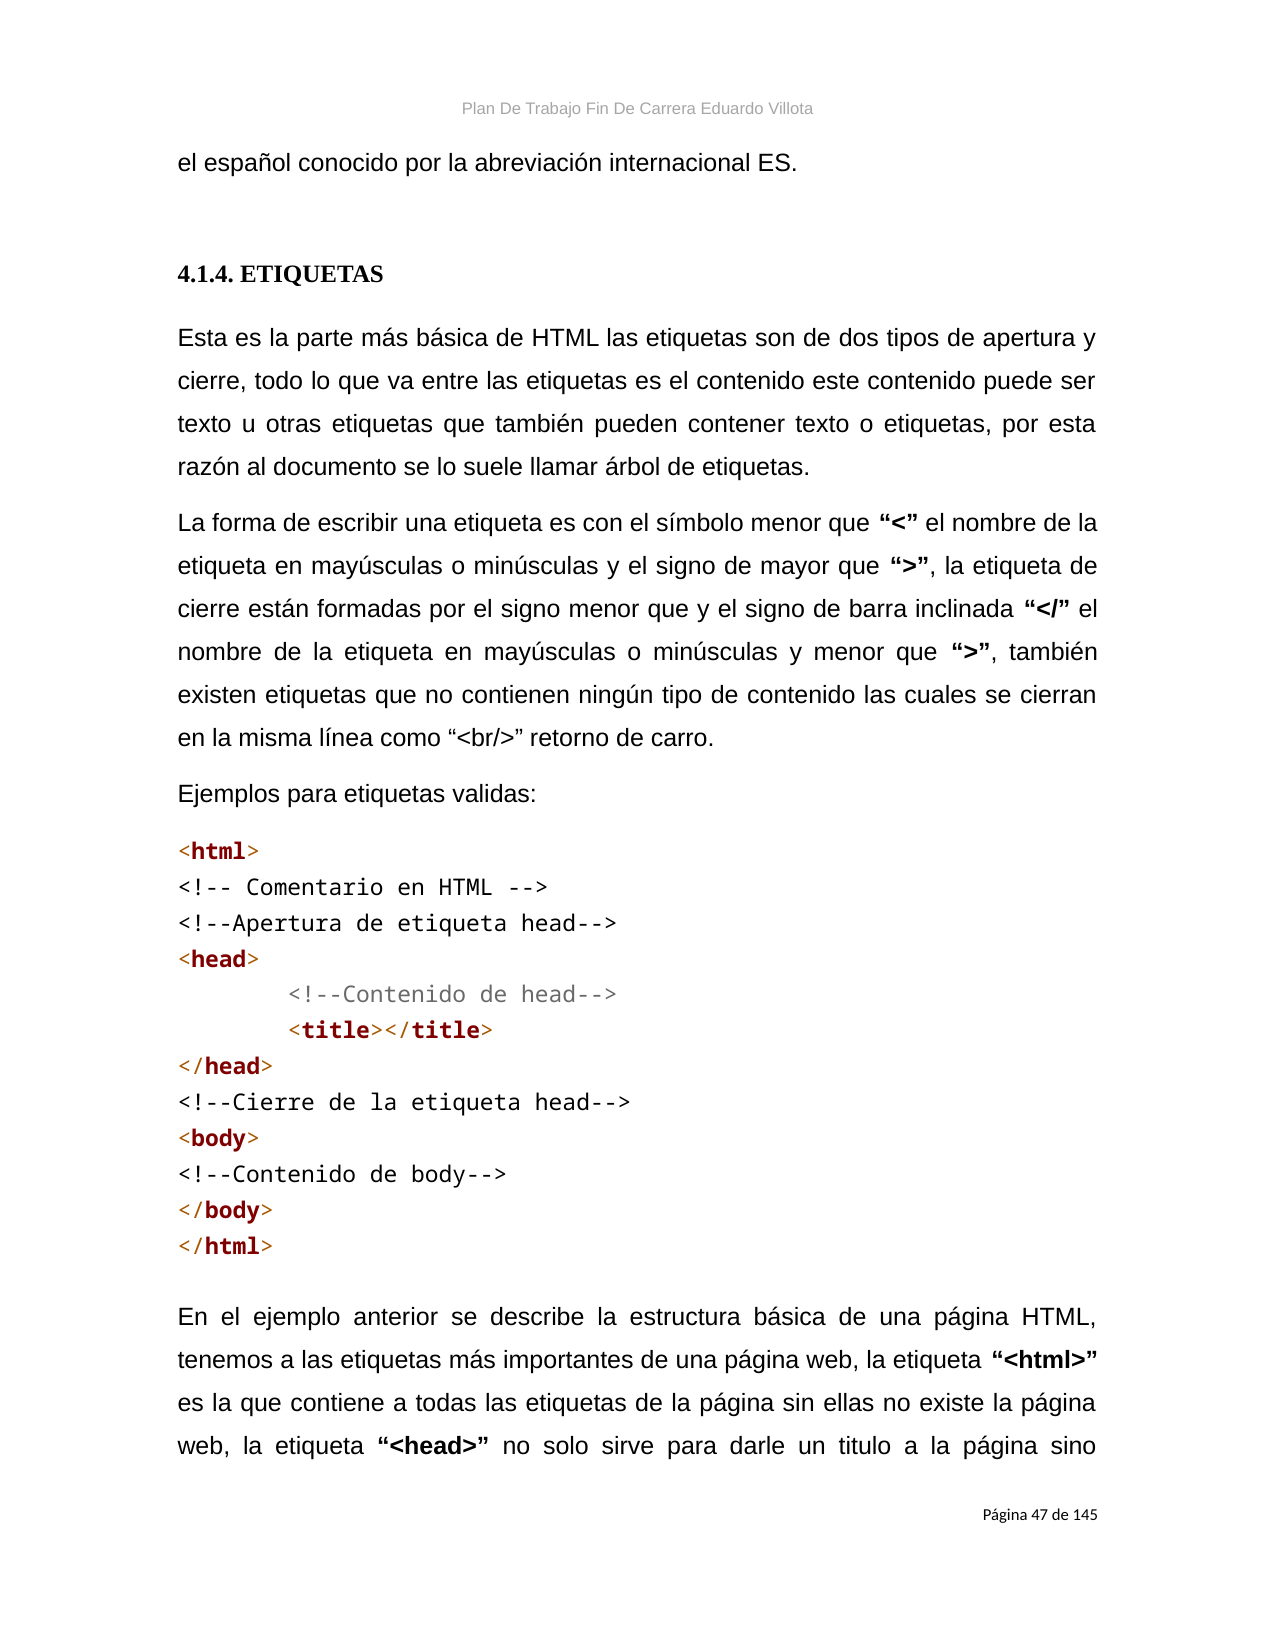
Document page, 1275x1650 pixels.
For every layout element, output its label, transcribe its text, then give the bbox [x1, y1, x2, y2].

text 4.1.4. ETIQUETAS [177, 259, 1098, 288]
text Esta es la parte más básica de HTML las etiquetas son de dos tipos de apertura y cierre, todo lo que va entre las etiquetas es el contenido este contenido puede ser texto u otras etiquetas que también pueden contener texto o etiquetas, por esta razón al documento se lo suele llamar árbol de etiquetas. [177, 323, 1098, 481]
text <title></title> [177, 1014, 1098, 1046]
text <body> [177, 1122, 1098, 1153]
text </body> [177, 1194, 1098, 1225]
text el español conocido por la abreviación internacional ES. [177, 148, 1098, 176]
text <!--Contenido de body--> [177, 1158, 1098, 1189]
text <html> [177, 835, 1098, 866]
text La forma de escribir una etiqueta es con el símbolo menor que “<” el nombre de la etiqueta en mayúsculas o minúsculas y el signo de mayor que “>”, la etiqueta de cierre están formadas por el signo menor que y el signo de barra inclinada “</” el nombre de la etiqueta en mayúsculas o minúsculas y menor que “>”, también existen etiquetas que no contienen ningún tipo de contenido las cuales se cierran en la misma línea como “<br/>” retorno de carro. [177, 508, 1098, 752]
text </head> [177, 1050, 1098, 1082]
text En el ejemplo anterior se describe la estructura básica de una página HTML, tenemos a las etiquetas más importantes de una página web, la etiqueta “<html>” es la que contiene a todas las etiquetas de la página sin ellas no existe la página web, la etiqueta “<head>” no solo sirve para darle un titulo a la página sino [177, 1302, 1098, 1460]
text </html> [177, 1230, 1098, 1261]
text <head> [177, 942, 1098, 974]
text <!--Cierre de la etiqueta head--> [177, 1086, 1098, 1117]
text <!--Apertura de etiqueta head--> [177, 907, 1098, 938]
text <!-- Comentario en HTML --> [177, 871, 1098, 902]
text Ejemplos para etiquetas validas: [177, 779, 1098, 808]
text <!--Contenido de head--> [177, 978, 1098, 1010]
